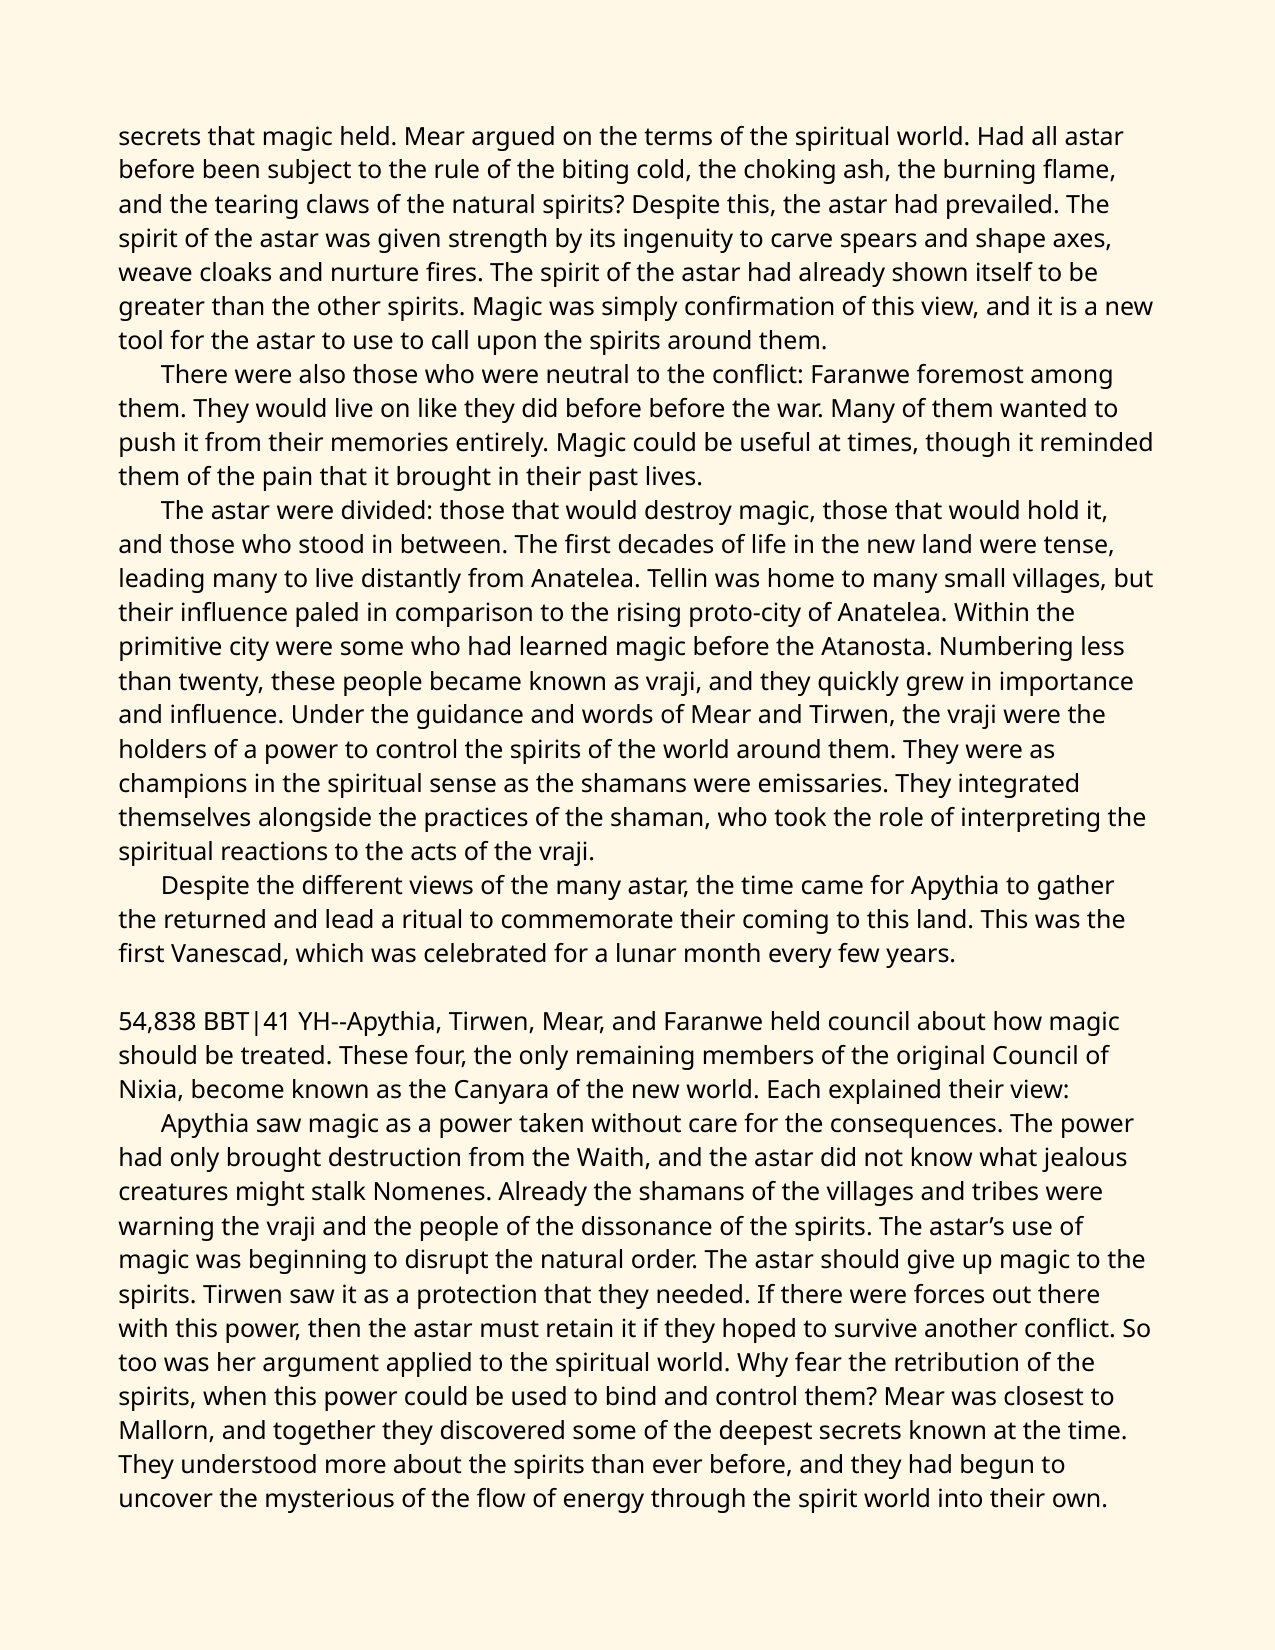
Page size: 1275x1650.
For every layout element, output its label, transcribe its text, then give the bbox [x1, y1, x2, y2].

text Apythia saw magic as a power taken without care for the consequences. The power had only brought destruction from the Waith, and the astar did not know what jealous creatures might stalk Nomenes. Already the shamans of the villages and tribes were warning the vraji and the people of the dissonance of the spirits. The astar’s use of magic was beginning to disrupt the natural order. The astar should give up magic to the spirits. Tirwen saw it as a protection that they needed. If there were forces out there with this power, then the astar must retain it if they hoped to survive another conflict. So too was her argument applied to the spiritual world. Why fear the retribution of the spirits, when this power could be used to bind and control them? Mear was closest to Mallorn, and together they discovered some of the deepest secrets known at the time. They understood more about the spirits than ever before, and they had begun to uncover the mysterious of the flow of energy through the spirit world into their own. [118, 1106, 1157, 1515]
text secrets that magic held. Mear argued on the terms of the spiritual world. Had all astar before been subject to the rule of the biting cold, the choking ash, the burning flame, and the tearing claws of the natural spirits? Despite this, the astar had prevailed. The spirit of the astar was given strength by its ingenuity to carve spears and shape axes, weave cloaks and nurture fires. The spirit of the astar had already shown itself to be greater than the other spirits. Magic was simply confirmation of this view, and it is a new tool for the astar to use to call upon the spirits around them. [118, 118, 1157, 357]
text The astar were divided: those that would destroy magic, those that would hold it, and those who stood in between. The first decades of life in the new land were tense, leading many to live distantly from Anatelea. Tellin was home to many small villages, but their influence paled in comparison to the rising proto-city of Anatelea. Within the primitive city were some who had learned magic before the Atanosta. Numbering less than twenty, these people became known as vraji, and they quickly grew in importance and influence. Under the guidance and words of Mear and Tirwen, the vraji were the holders of a power to control the spirits of the world around them. They were as champions in the spiritual sense as the shamans were emissaries. They integrated themselves alongside the practices of the shaman, who took the role of interpreting the spiritual reactions to the acts of the vraji. [118, 493, 1157, 867]
text There were also those who were neutral to the conflict: Faranwe foremost among them. They would live on like they did before before the war. Many of them wanted to push it from their memories entirely. Magic could be useful at times, though it reminded them of the pain that it brought in their past lives. [118, 357, 1157, 493]
text 54,838 BBT|41 YH--Apythia, Tirwen, Mear, and Faranwe held council about how magic should be treated. These four, the only remaining members of the original Council of Nixia, become known as the Canyara of the new world. Each explained their view: [118, 1004, 1157, 1106]
text Despite the different views of the many astar, the time came for Apythia to gather the returned and lead a ritual to commemorate their coming to this land. This was the first Vanescad, which was celebrated for a lunar month every few years. [118, 867, 1157, 970]
